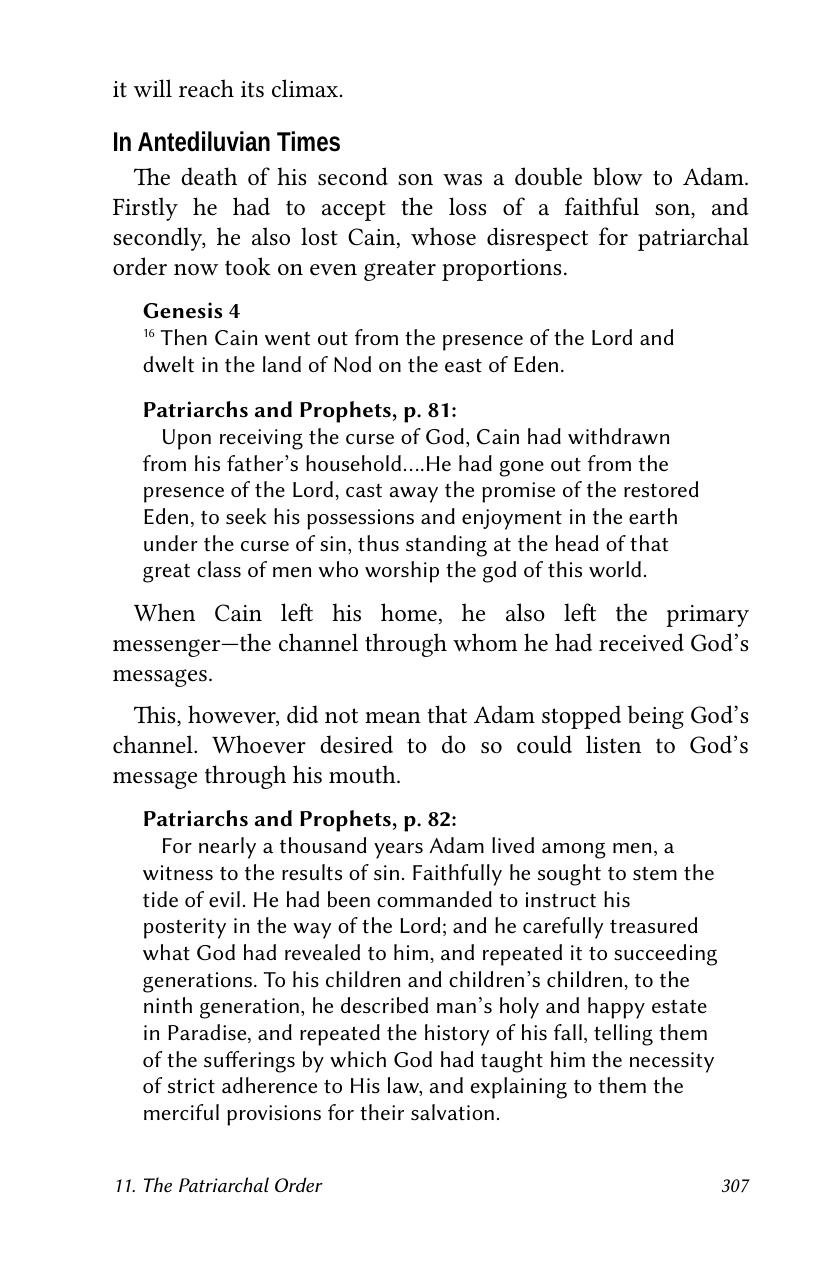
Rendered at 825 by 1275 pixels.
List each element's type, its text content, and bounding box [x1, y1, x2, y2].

text Upon receiving the curse of God, Cain had withdrawn from his father’s household....He had gone out from the presence of the Lord, cast away the promise of the restored Eden, to seek his possessions and enjoyment in the earth under the curse of sin, thus standing at the head of that great class of men who worship the god of this world. [142, 424, 720, 583]
text 16 Then Cain went out from the presence of the Lord and dwelt in the land of Nod on the east of Eden. [142, 325, 720, 378]
text Genesis 4 [142, 298, 750, 324]
text The death of his second son was a double blow to Adam. Firstly he had to accept the loss of a faithful son, and secondly, he also lost Cain, whose disrespect for patriarchal order now took on even greater proportions. [112, 163, 750, 281]
text When Cain left his home, he also left the primary messenger—the channel through whom he had received God’s messages. [112, 599, 750, 687]
text This, however, did not mean that Adam stopped being God’s channel. Whoever desired to do so could listen to God’s message through his mouth. [112, 701, 750, 789]
text Patriarchs and Prophets, p. 82: [142, 806, 750, 832]
text it will reach its climax. [112, 75, 750, 103]
text Patriarchs and Prophets, p. 81: [142, 396, 750, 423]
subtitle In Antediluvian Times [112, 126, 750, 157]
text For nearly a thousand years Adam lived among men, a witness to the results of sin. Faithfully he sought to stem the tide of evil. He had been commanded to instruct his posterity in the way of the Lord; and he carefully treasured what God had revealed to him, and repeated it to succeeding generations. To his children and children’s children, to the ninth generation, he described man’s holy and happy estate in Paradise, and repeated the history of his fall, telling them of the sufferings by which God had taught him the necessity of strict adherence to His law, and explaining to them the merciful provisions for their salvation. [142, 833, 720, 1126]
